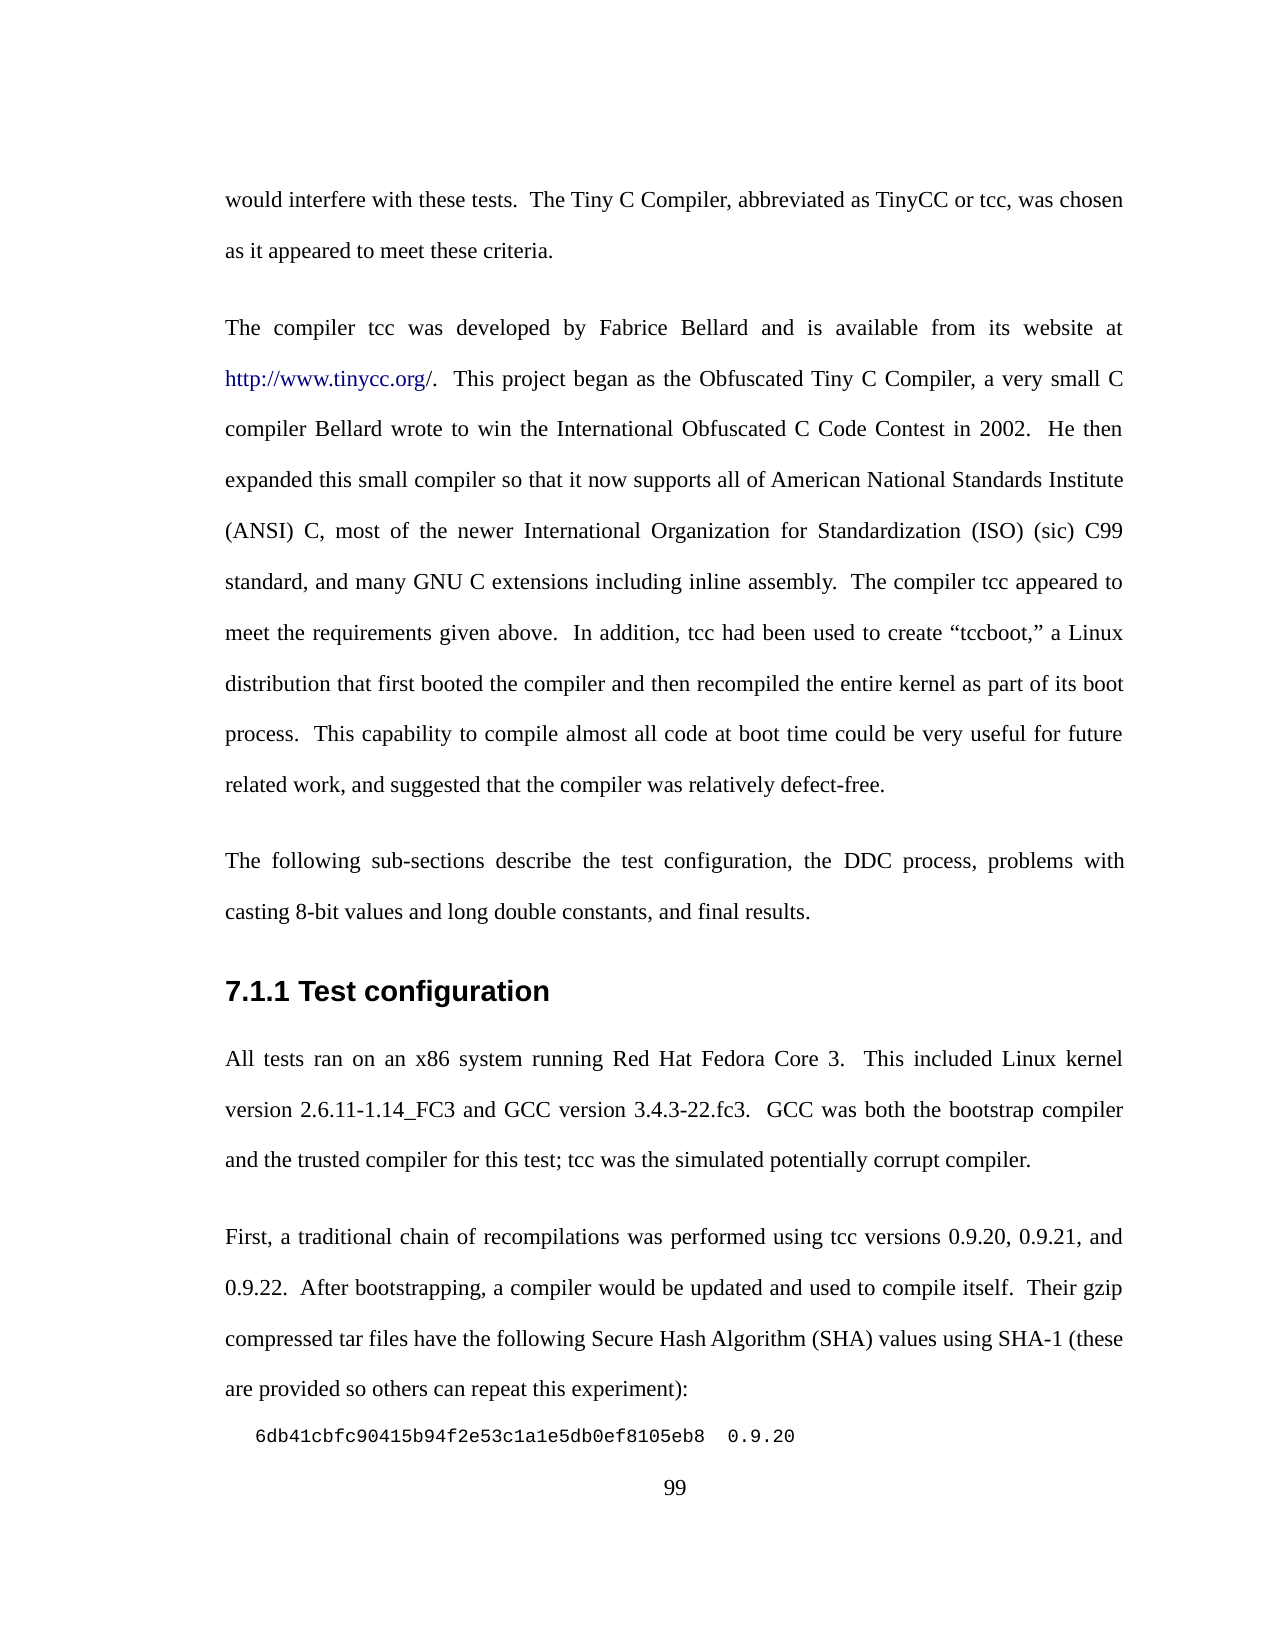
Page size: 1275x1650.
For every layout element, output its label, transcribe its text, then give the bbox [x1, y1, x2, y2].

text would interfere with these tests. The Tiny C Compiler, abbreviated as TinyCC or tcc, was chosen as it appeared to meet these criteria. [225, 187, 1125, 264]
text The compiler tcc was developed by Fabrice Bellard and is available from its website at http://www.tinycc.org/. This project began as the Obfuscated Tiny C Compiler, a very small C compiler Bellard wrote to win the International Obfuscated C Code Contest in 2002. He then expanded this small compiler so that it now supports all of American National Standards Institute (ANSI) C, most of the newer International Organization for Standardization (ISO) (sic) C99 standard, and many GNU C extensions including inline assembly. The compiler tcc appeared to meet the requirements given above. In addition, tcc had been used to create “tccboot,” a Linux distribution that first booted the compiler and then recompiled the entire kernel as part of its boot process. This capability to compile almost all code at boot time could be very useful for future related work, and suggested that the compiler was relatively defect-free. [225, 315, 1125, 798]
text The following sub-sections describe the test configuration, the DDC process, problems with casting 8-bit values and long double constants, and final results. [225, 848, 1125, 925]
text First, a traditional chain of recompilations was performed using tcc versions 0.9.20, 0.9.21, and 0.9.22. After bootstrapping, a compiler would be updated and used to compile itself. Their gzip compressed tar files have the following Secure Hash Algorithm (SHA) values using SHA-1 (these are provided so others can repeat this experiment): [225, 1224, 1125, 1402]
text All tests ran on an x86 system running Red Hat Fedora Core 3. This included Linux kernel version 2.6.11-1.14_FC3 and GCC version 3.4.3-22.fc3. GCC was both the bootstrap compiler and the trusted compiler for this test; tcc was the simulated potentially corrupt compiler. [225, 1046, 1125, 1173]
text 6db41cbfc90415b94f2e53c1a1e5db0ef8105eb8 0.9.20 [225, 1427, 1125, 1448]
subtitle Test configuration [225, 975, 1125, 1008]
